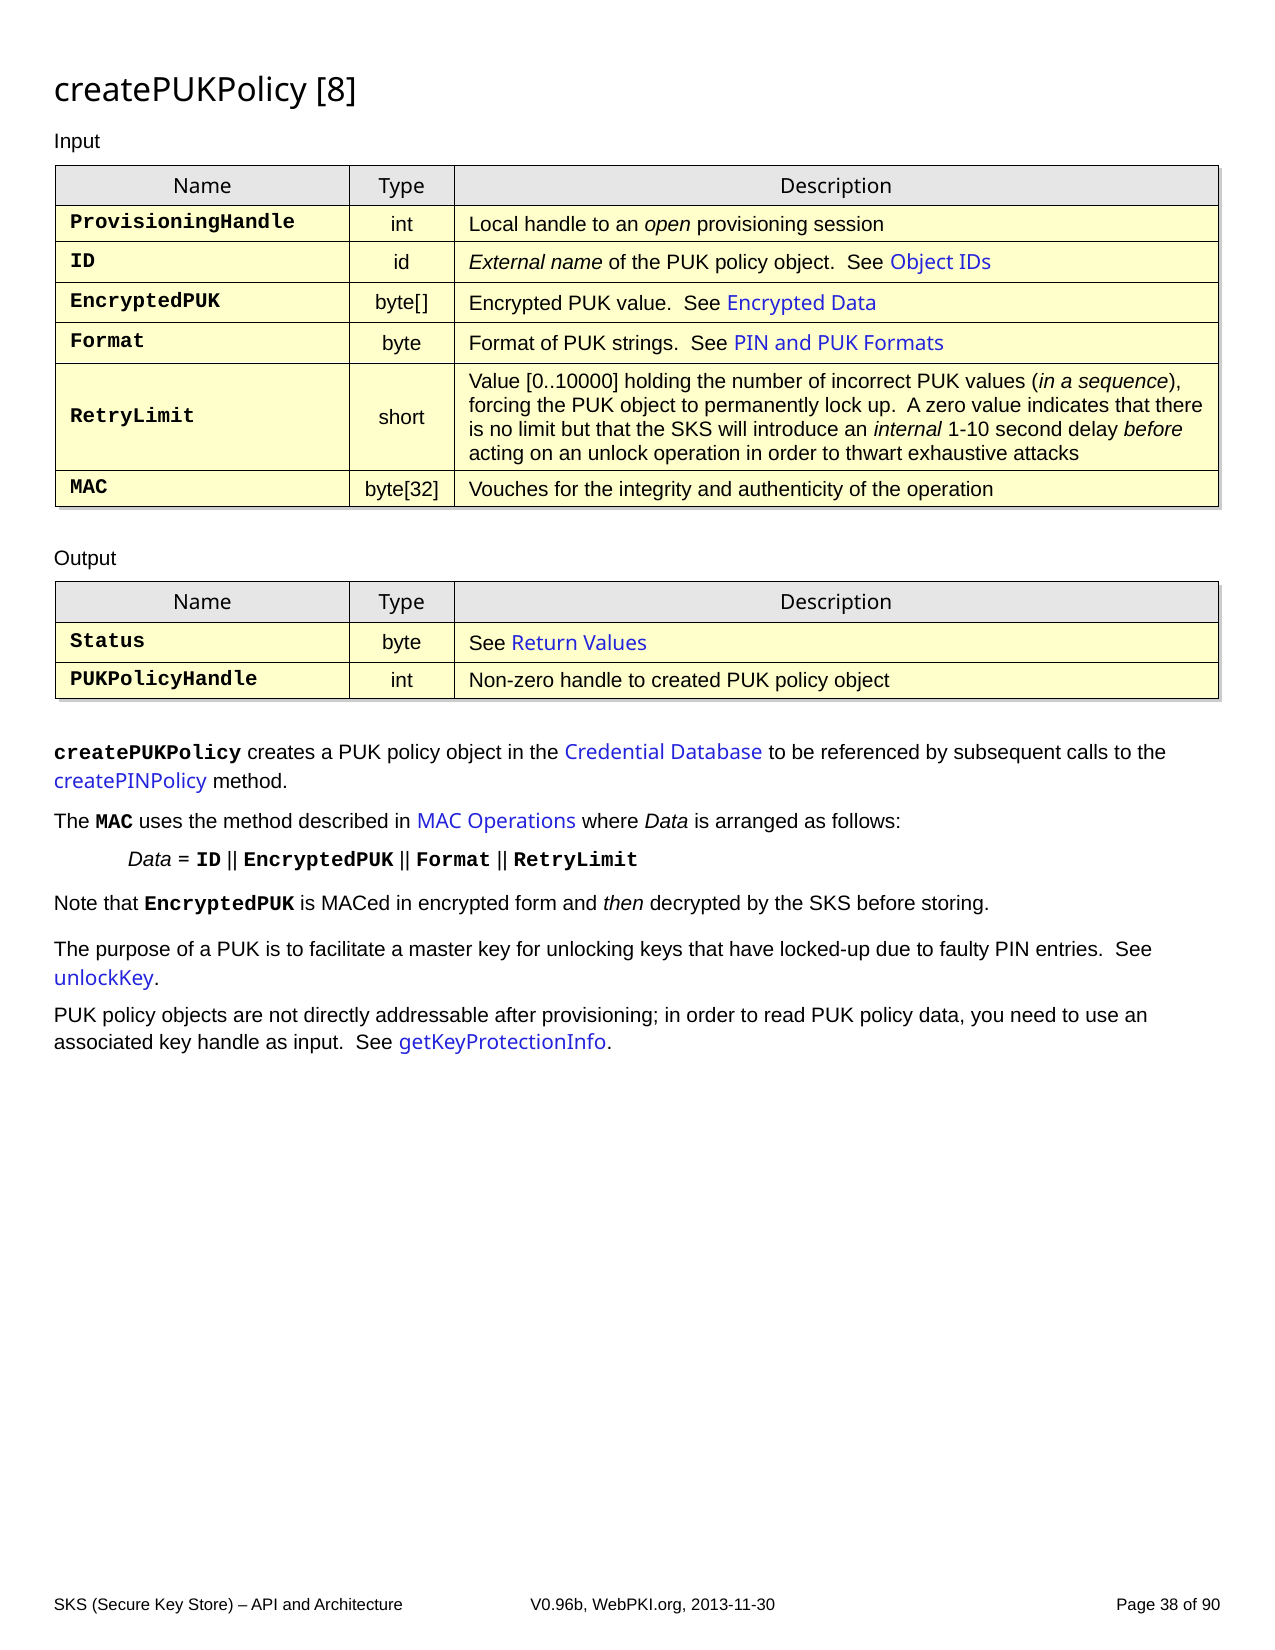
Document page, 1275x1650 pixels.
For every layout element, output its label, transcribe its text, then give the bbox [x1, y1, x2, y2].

text The MAC uses the method described in MAC Operations where Data is arranged as follows: [54, 806, 1221, 835]
table_cell Non-zero handle to created PUK policy object [455, 663, 1218, 698]
table_cell byte [350, 323, 454, 362]
table_cell Format [56, 323, 349, 362]
text Input [54, 129, 1221, 153]
table_cell ProvisioningHandle [56, 206, 349, 241]
table_cell ID [56, 242, 349, 282]
table_cell int [350, 663, 454, 698]
table_header Type [350, 166, 454, 205]
text createPUKPolicy creates a PUK policy object in the Credential Database to be referenced by subsequent calls to the createPINPolicy method. [54, 737, 1221, 794]
table_cell id [350, 242, 454, 282]
table_cell EncryptedPUK [56, 283, 349, 322]
table_header Description [455, 582, 1218, 622]
table_header Name [56, 582, 349, 622]
text The purpose of a PUK is to facilitate a master key for unlocking keys that have locked-up due to faulty PIN entries. See unlockKey. [54, 934, 1221, 991]
table_cell byte [350, 623, 454, 662]
text Output [54, 546, 1221, 569]
table_cell Format of PUK strings. See PIN and PUK Formats [455, 323, 1218, 362]
table_cell byte⁮[32] [350, 471, 454, 506]
table_cell int [350, 206, 454, 241]
text Note that EncryptedPUK is MACed in encrypted form and then decrypted by the SKS before storing. [54, 890, 1221, 916]
table_cell Value [0..10000] holding the number of incorrect PUK values (in a sequence), forcing the PUK object to permanently lock up. A zero value indicates that there is no limit but that the SKS will introduce an internal 1‑10 second delay before acting on an unlock operation in order to thwart exhaustive attacks [455, 364, 1218, 470]
text PUK policy objects are not directly addressable after provisioning; in order to read PUK policy data, you need to use an associated key handle as input. See getKeyProtectionInfo. [54, 1003, 1221, 1055]
subtitle createPUKPolicy [8] [54, 66, 1221, 111]
table_cell Vouches for the integrity and authenticity of the operation [455, 471, 1218, 506]
table_cell byte[ ] [350, 283, 454, 322]
table_header Description [455, 166, 1218, 205]
table_cell short [350, 364, 454, 470]
table_cell See Return Values [455, 623, 1218, 662]
table_cell Status [56, 623, 349, 662]
table_cell PUKPolicyHandle [56, 663, 349, 698]
table_cell RetryLimit [56, 364, 349, 470]
table_cell MAC [56, 471, 349, 506]
table_cell Encrypted PUK value. See Encrypted Data [455, 283, 1218, 322]
text Data = ID || EncryptedPUK || Format || RetryLimit [54, 844, 1221, 872]
table_cell External name of the PUK policy object. See Object IDs [455, 242, 1218, 282]
table_header Type [350, 582, 454, 622]
table_cell Local handle to an open provisioning session [455, 206, 1218, 241]
table_header Name [56, 166, 349, 205]
